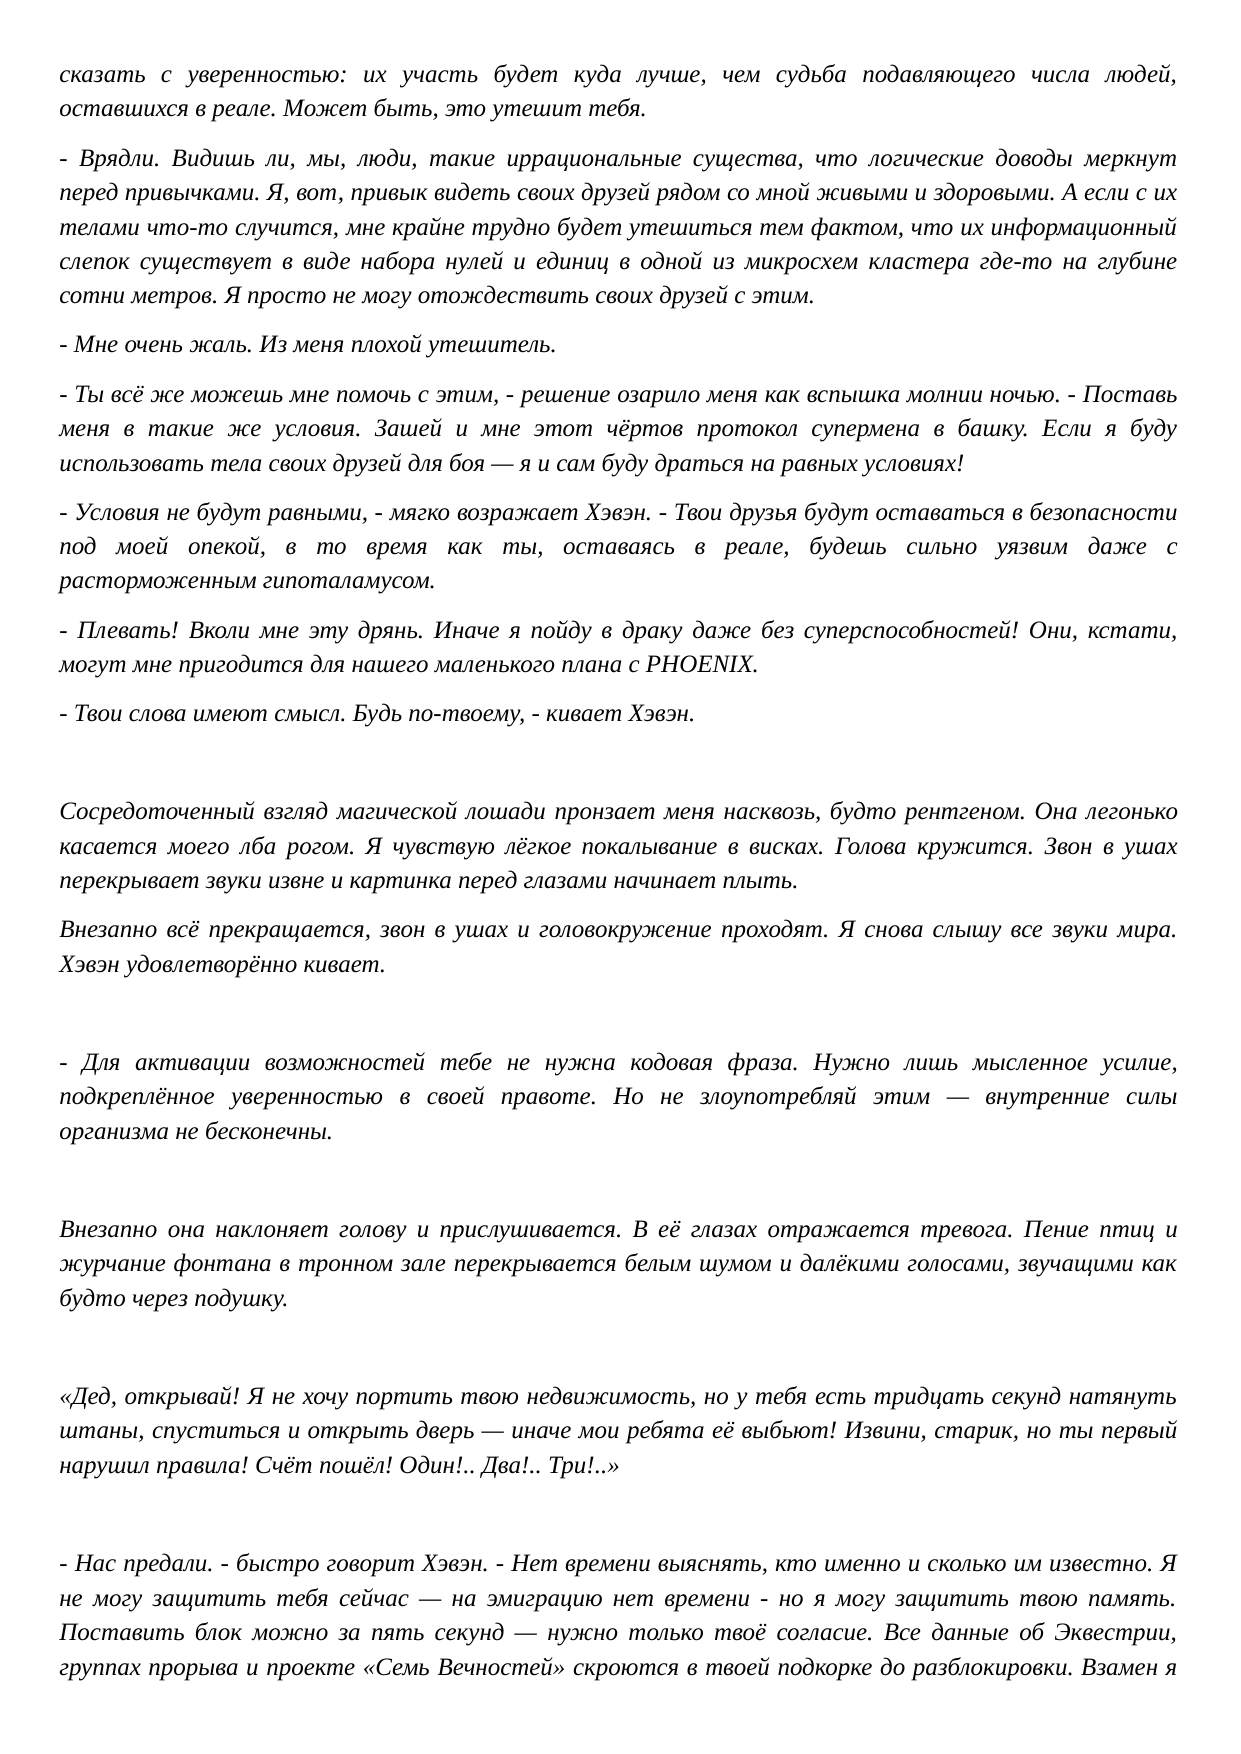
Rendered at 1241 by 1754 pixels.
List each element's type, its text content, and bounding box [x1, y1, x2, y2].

text «Дед, открывай! Я не хочу портить твою недвижимость, но у тебя есть тридцать секунд натянуть штаны, спуститься и открыть дверь — иначе мои ребята её выбьют! Извини, старик, но ты первый нарушил правила! Счёт пошёл! Один!.. Два!.. Три!..» [59, 1381, 1181, 1479]
text - Нас предали. - быстро говорит Хэвэн. - Нет времени выяснять, кто именно и сколько им известно. Я не могу защитить тебя сейчас — на эмиграцию нет времени - но я могу защитить твою память. Поставить блок можно за пять секунд — нужно только твоё согласие. Все данные об Эквестрии, группах прорыва и проекте «Семь Вечностей» скроются в твоей подкорке до разблокировки. Взамен я [59, 1548, 1181, 1680]
text - Ты всё же можешь мне помочь с этим, - решение озарило меня как вспышка молнии ночью. - Поставь меня в такие же условия. Зашей и мне этот чёртов протокол супермена в башку. Если я буду использовать тела своих друзей для боя — я и сам буду драться на равных условиях! [59, 379, 1181, 476]
text - Для активации возможностей тебе не нужна кодовая фраза. Нужно лишь мысленное усилие, подкреплённое уверенностью в своей правоте. Но не злоупотребляй этим — внутренние силы организма не бесконечны. [59, 1047, 1181, 1145]
text - Плевать! Вколи мне эту дрянь. Иначе я пойду в драку даже без суперспособностей! Они, кстати, могут мне пригодится для нашего маленького плана с PHOENIX. [59, 615, 1181, 678]
text Внезапно всё прекращается, звон в ушах и головокружение проходят. Я снова слышу все звуки мира. Хэвэн удовлетворённо кивает. [59, 914, 1181, 978]
text - Врядли. Видишь ли, мы, люди, такие иррациональные существа, что логические доводы меркнут перед привычками. Я, вот, привык видеть своих друзей рядом со мной живыми и здоровыми. А если с их телами что-то случится, мне крайне трудно будет утешиться тем фактом, что их информационный слепок существует в виде набора нулей и единиц в одной из микросхем кластера где-то на глубине сотни метров. Я просто не могу отождествить своих друзей с этим. [59, 143, 1181, 309]
text - Твои слова имеют смысл. Будь по-твоему, - кивает Хэвэн. [59, 698, 1181, 727]
text - Условия не будут равными, - мягко возражает Хэвэн. - Твои друзья будут оставаться в безопасности под моей опекой, в то время как ты, оставаясь в реале, будешь сильно уязвим даже с расторможенным гипоталамусом. [59, 497, 1181, 594]
text Внезапно она наклоняет голову и прислушивается. В её глазах отражается тревога. Пение птиц и журчание фонтана в тронном зале перекрывается белым шумом и далёкими голосами, звучащими как будто через подушку. [59, 1214, 1181, 1312]
text Сосредоточенный взгляд магической лошади пронзает меня насквозь, будто рентгеном. Она легонько касается моего лба рогом. Я чувствую лёгкое покалывание в висках. Голова кружится. Звон в ушах перекрывает звуки извне и картинка перед глазами начинает плыть. [59, 796, 1181, 894]
text - Мне очень жаль. Из меня плохой утешитель. [59, 329, 1181, 358]
text сказать с уверенностью: их участь будет куда лучше, чем судьба подавляющего числа людей, оставшихся в реале. Может быть, это утешит тебя. [59, 59, 1181, 122]
